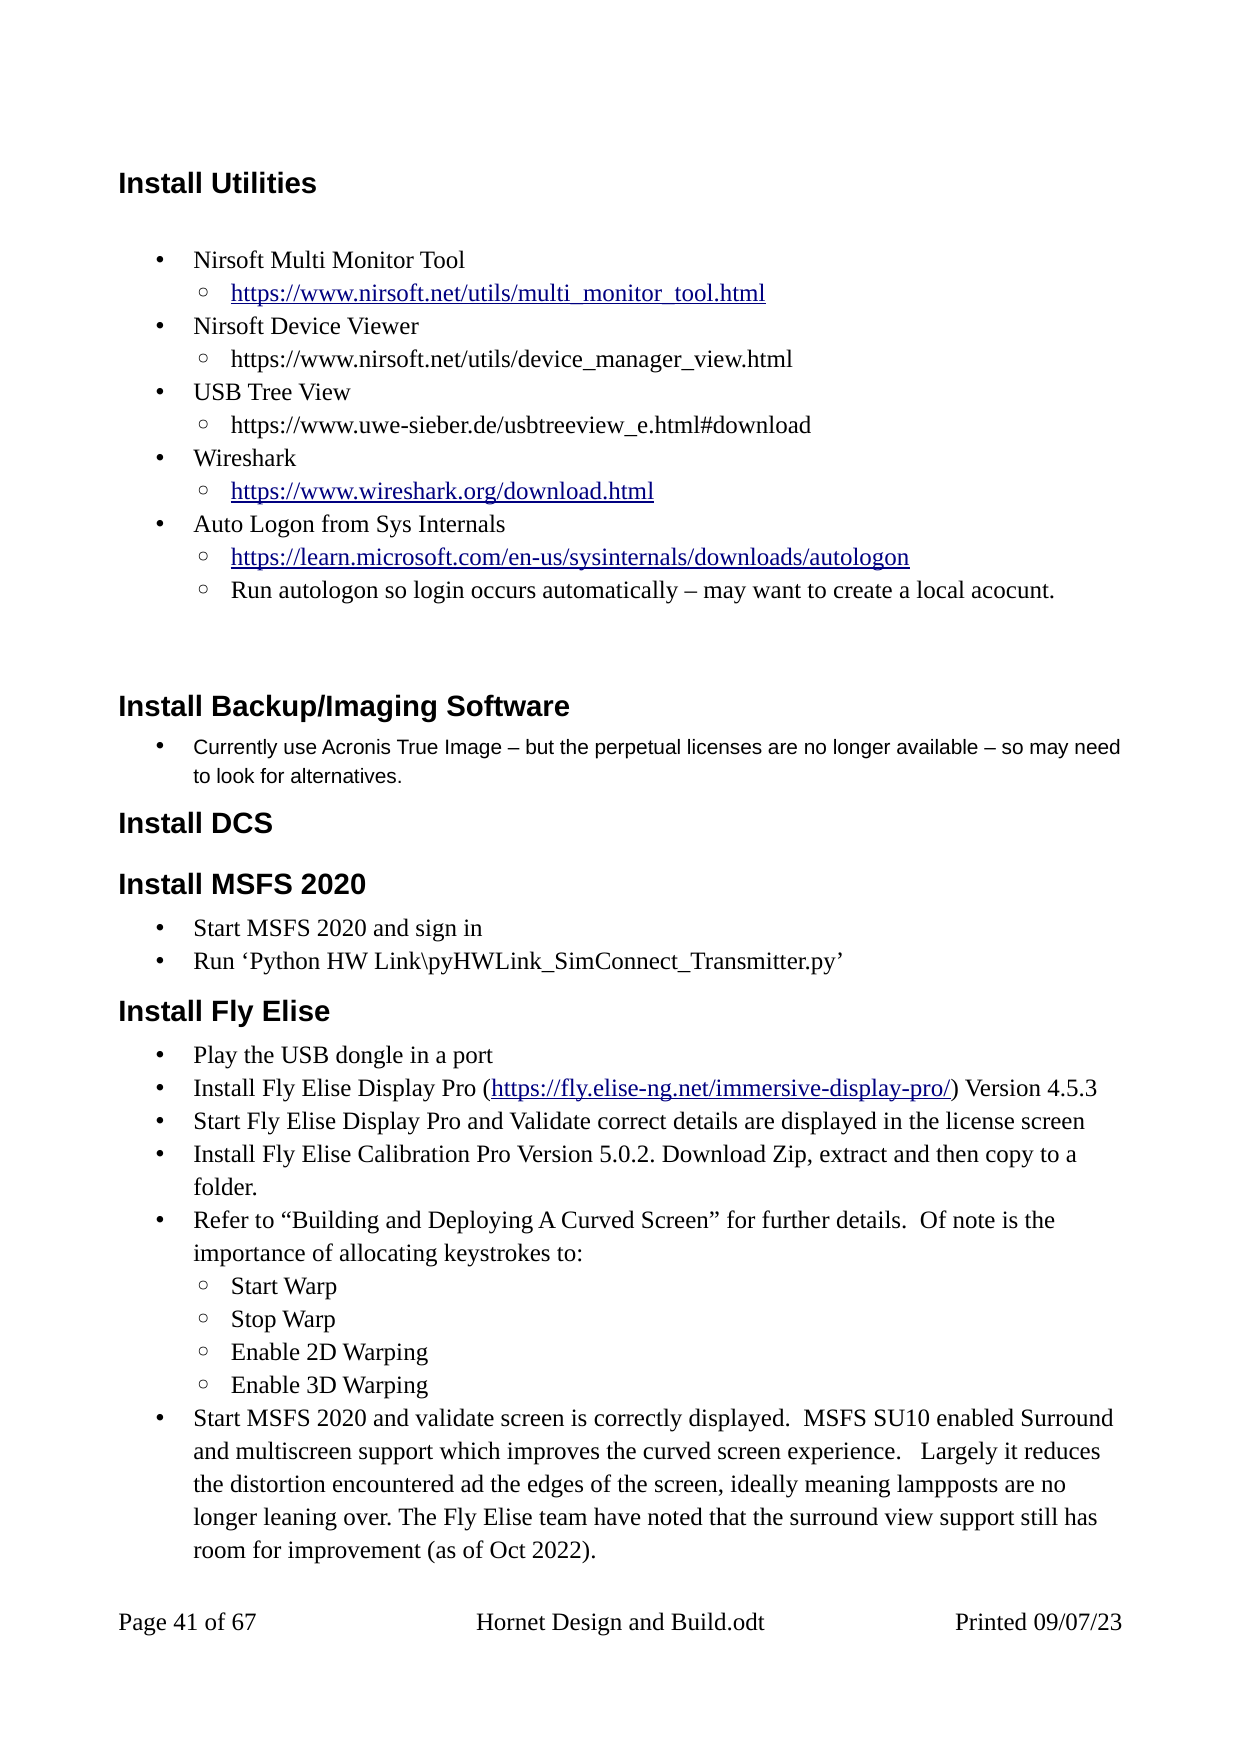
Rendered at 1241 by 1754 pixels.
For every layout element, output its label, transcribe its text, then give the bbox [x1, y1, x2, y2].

list https://www.uwe-sieber.de/usbtreeview_e.html#download [193, 410, 1122, 439]
list https://www.nirsoft.net/utils/device_manager_view.html [193, 344, 1122, 373]
list USB Tree View [156, 377, 1122, 406]
list Install Fly Elise Calibration Pro Version 5.0.2. Download Zip, extract and then copy to a folder. [156, 1139, 1122, 1201]
subtitle Install DCS [118, 806, 1122, 839]
list https://www.wireshark.org/download.html [193, 476, 1122, 505]
list Currently use Acronis True Image – but the perpetual licenses are no longer available – so may need to look for alternatives. [156, 735, 1122, 788]
list Nirsoft Multi Monitor Tool [156, 245, 1122, 274]
list https://www.nirsoft.net/utils/multi_monitor_tool.html [193, 278, 1122, 307]
list Play the USB dongle in a port [156, 1040, 1122, 1068]
list Wireshark [156, 443, 1122, 472]
subtitle Install Backup/Imaging Software [118, 689, 1122, 723]
list Enable 3D Warping [193, 1370, 1122, 1399]
list Start MSFS 2020 and validate screen is correctly displayed. MSFS SU10 enabled Surround and multiscreen support which improves the curved screen experience. Largely it reduces the distortion encountered ad the edges of the screen, ideally meaning lampposts are no longer leaning over. The Fly Elise team have noted that the surround view support still has room for improvement (as of Oct 2022). [156, 1403, 1122, 1564]
list Run autologon so login occurs automatically – may want to create a local acocunt. [193, 575, 1122, 604]
list Refer to “Building and Deploying A Curved Screen” for further details. Of note is the importance of allocating keystrokes to: [156, 1205, 1122, 1267]
subtitle Install MSFS 2020 [118, 867, 1122, 900]
subtitle Install Fly Elise [118, 993, 1122, 1027]
list Auto Logon from Sys Internals [156, 509, 1122, 538]
list Run ‘Python HW Link\pyHWLink_SimConnect_Transmitter.py’ [156, 946, 1122, 974]
list Start Fly Elise Display Pro and Validate correct details are displayed in the license screen [156, 1106, 1122, 1134]
list Start Warp [193, 1271, 1122, 1299]
list Install Fly Elise Display Pro (https://fly.elise-ng.net/immersive-display-pro/) Version 4.5.3 [156, 1073, 1122, 1101]
list Enable 2D Warping [193, 1337, 1122, 1366]
list Stop Warp [193, 1304, 1122, 1333]
subtitle Install Utilities [118, 166, 1122, 199]
list https://learn.microsoft.com/en-us/sysinternals/downloads/autologon [193, 542, 1122, 571]
list Nirsoft Device Viewer [156, 311, 1122, 340]
list Start MSFS 2020 and sign in [156, 913, 1122, 942]
